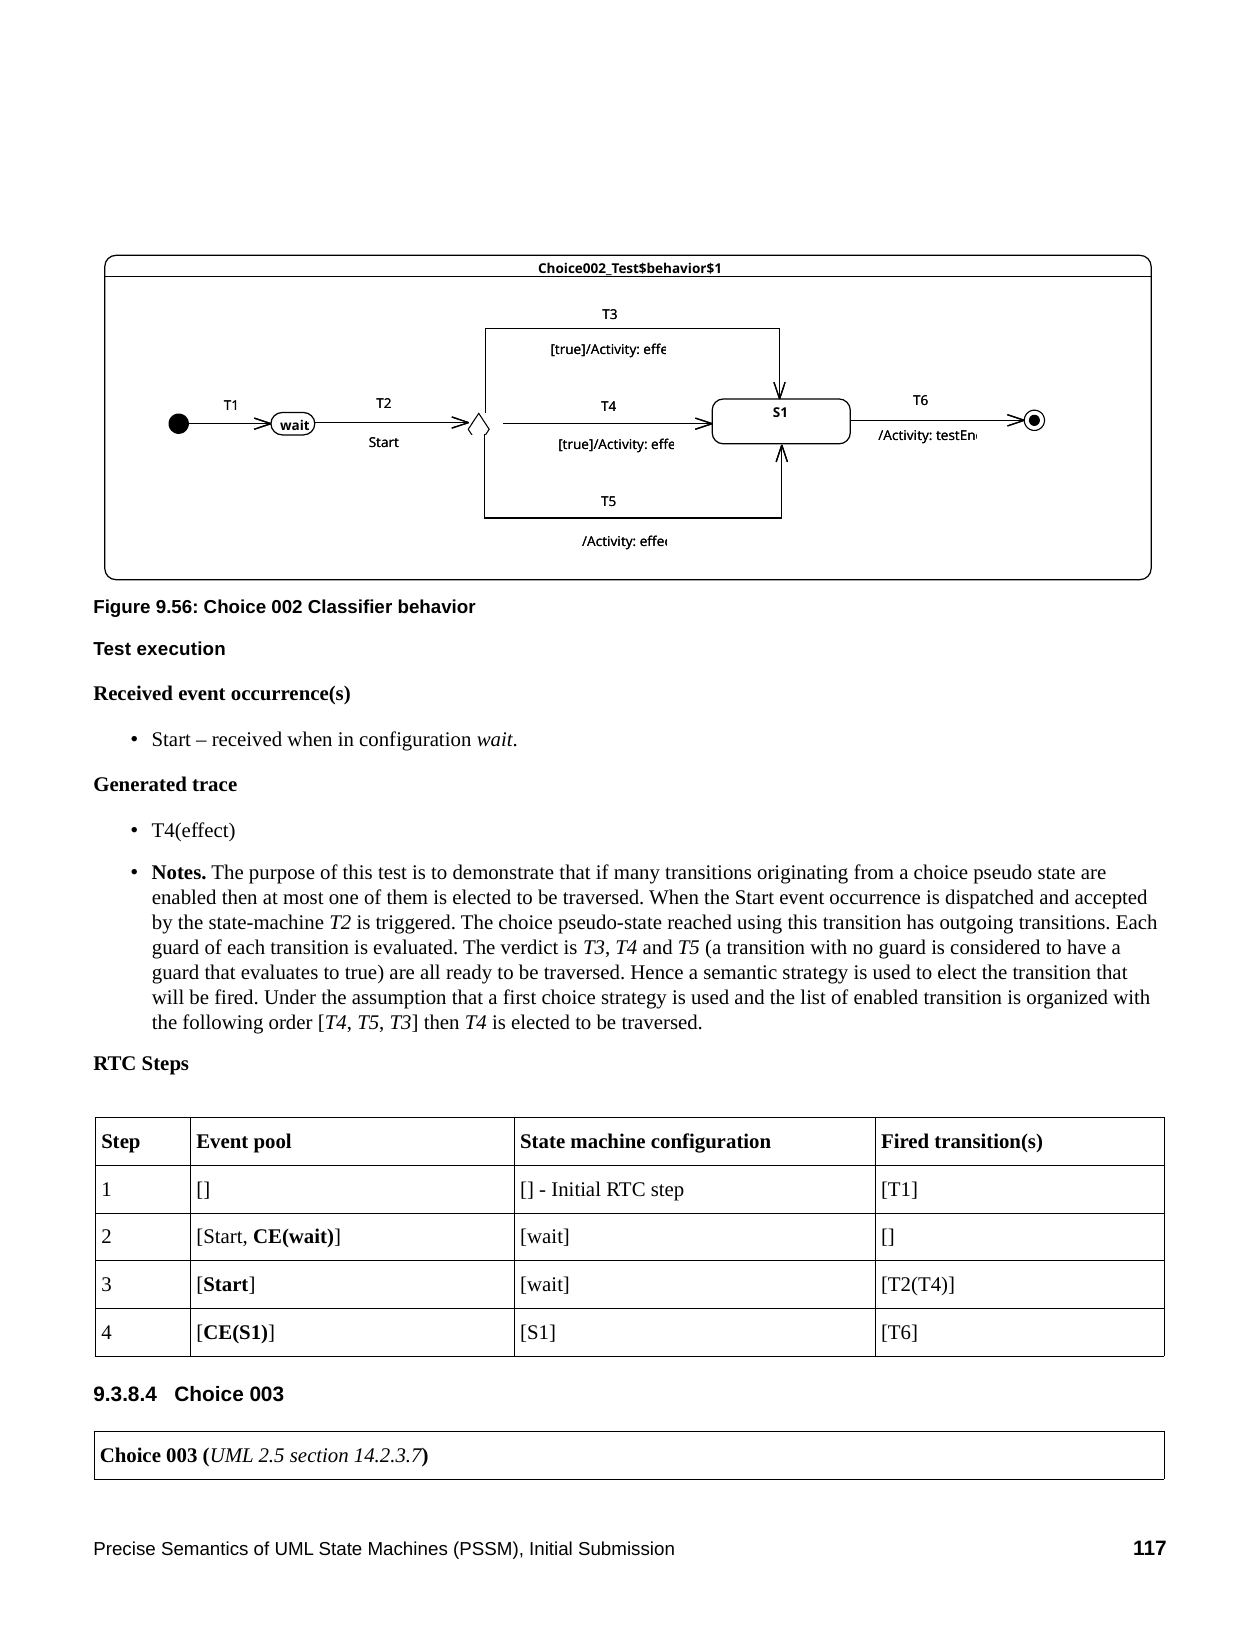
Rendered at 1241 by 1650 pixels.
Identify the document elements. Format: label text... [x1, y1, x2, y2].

table_cell [S1] [515, 1309, 875, 1356]
table_cell 1 [96, 1166, 190, 1212]
list Notes. The purpose of this test is to demonstrate that if many transitions originating from a choice pseudo state are enabled then at most one of them is elected to be traversed. When the Start event occurrence is dispatched and accepted by the state-machine T2 is triggered. The choice pseudo-state reached using this transition has outgoing transitions. Each guard of each transition is evaluated. The verdict is T3, T4 and T5 (a transition with no guard is considered to have a guard that evaluates to true) are all ready to be traversed. Hence a semantic strategy is used to elect the transition that will be fired. Under the assumption that a first choice strategy is used and the list of enabled transition is organized with the following order [T4, T5, T3] then T4 is elected to be traversed. [131, 859, 1164, 1034]
table_cell [wait] [515, 1214, 875, 1260]
table_cell [T2(T4)] [876, 1261, 1164, 1308]
table_cell [Start, CE(wait)] [191, 1214, 514, 1260]
table_cell [Start] [191, 1261, 514, 1308]
table_cell 4 [96, 1309, 190, 1356]
table_cell [] [191, 1166, 514, 1212]
table_header Fired transition(s) [876, 1118, 1164, 1165]
table_cell [] - Initial RTC step [515, 1166, 875, 1212]
list T4(effect) [131, 817, 1164, 842]
subtitle Test execution [93, 617, 1164, 660]
text Figure 9.56: Choice 002 Classifier behavior [93, 243, 1164, 617]
text Received event occurrence(s) [93, 681, 1164, 705]
table_cell [wait] [515, 1261, 875, 1308]
table_cell [] [876, 1214, 1164, 1260]
table_cell [T1] [876, 1166, 1164, 1212]
list Start – received when in configuration wait. [131, 726, 1164, 751]
table_header Choice 003 (UML 2.5 section 14.2.3.7) [95, 1432, 1164, 1478]
table_cell [CE(S1)] [191, 1309, 514, 1356]
table_cell 3 [96, 1261, 190, 1308]
table_cell 2 [96, 1214, 190, 1260]
text RTC Steps [93, 1050, 1164, 1075]
table_header Event pool [191, 1118, 514, 1165]
table_header Step [96, 1118, 190, 1165]
text Generated trace [93, 772, 1164, 796]
subtitle [93, 231, 1164, 243]
table_cell [T6] [876, 1309, 1164, 1356]
table_header State machine configuration [515, 1118, 875, 1165]
subtitle Choice 003 [93, 1381, 1164, 1406]
